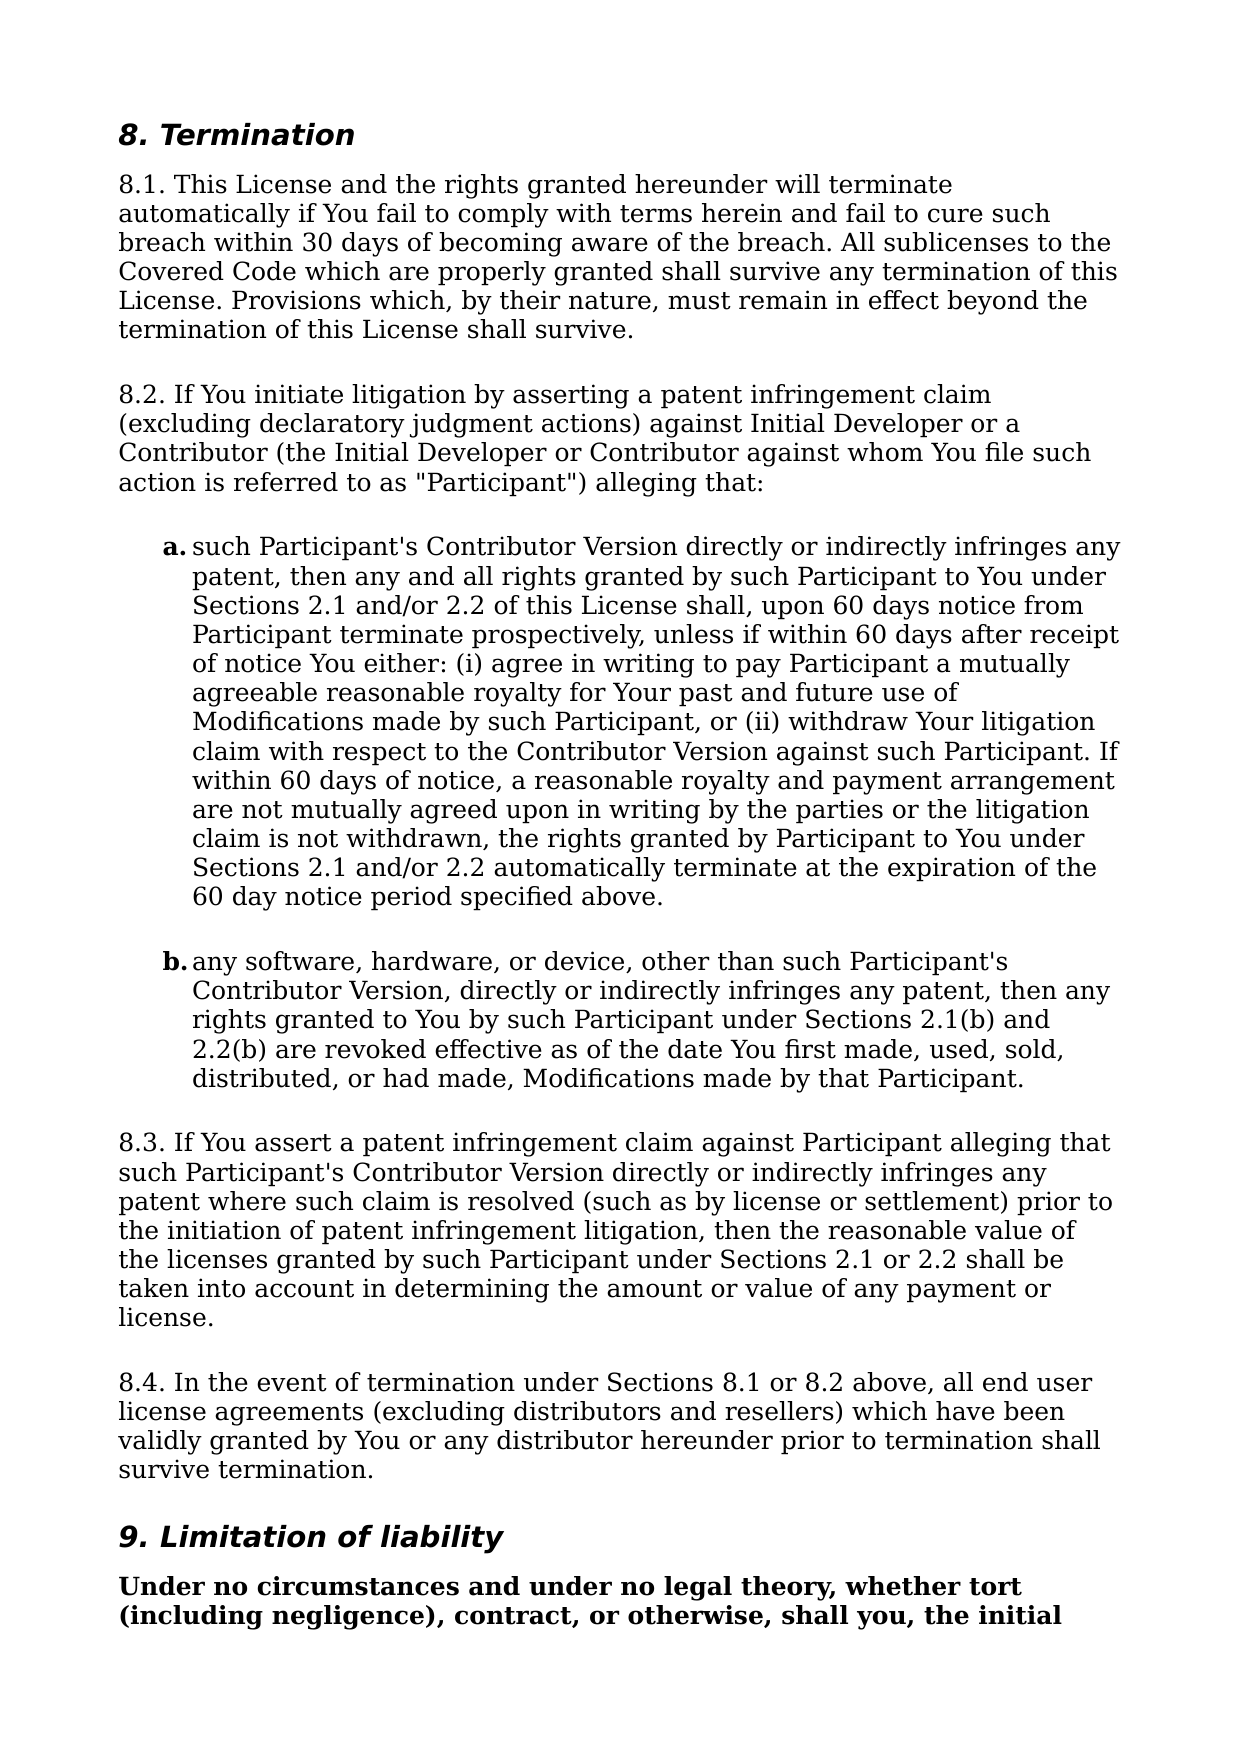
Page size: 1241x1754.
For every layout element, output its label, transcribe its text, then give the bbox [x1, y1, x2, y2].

subtitle 8. Termination [118, 118, 1122, 152]
list such Participant's Contributor Version directly or indirectly infringes any patent, then any and all rights granted by such Participant to You under Sections 2.1 and/or 2.2 of this License shall, upon 60 days notice from Participant terminate prospectively, unless if within 60 days after receipt of notice You either: (i) agree in writing to pay Participant a mutually agreeable reasonable royalty for Your past and future use of Modifications made by such Participant, or (ii) withdraw Your litigation claim with respect to the Contributor Version against such Participant. If within 60 days of notice, a reasonable royalty and payment arrangement are not mutually agreed upon in writing by the parties or the litigation claim is not withdrawn, the rights granted by Participant to You under Sections 2.1 and/or 2.2 automatically terminate at the expiration of the 60 day notice period specified above. [162, 532, 1122, 912]
text 8.3. If You assert a patent infringement claim against Participant alleging that such Participant's Contributor Version directly or indirectly infringes any patent where such claim is resolved (such as by license or settlement) prior to the initiation of patent infringement litigation, then the reasonable value of the licenses granted by such Participant under Sections 2.1 or 2.2 shall be taken into account in determining the amount or value of any payment or license. [118, 1128, 1122, 1333]
text Under no circumstances and under no legal theory, whether tort (including negligence), contract, or otherwise, shall you, the initial [118, 1572, 1122, 1631]
list any software, hardware, or device, other than such Participant's Contributor Version, directly or indirectly infringes any patent, then any rights granted to You by such Participant under Sections 2.1(b) and 2.2(b) are revoked effective as of the date You first made, used, sold, distributed, or had made, Modifications made by that Participant. [162, 947, 1122, 1093]
subtitle 9. Limitation of liability [118, 1520, 1122, 1554]
text 8.1. This License and the rights granted hereunder will terminate automatically if You fail to comply with terms herein and fail to cure such breach within 30 days of becoming aware of the breach. All sublicenses to the Covered Code which are properly granted shall survive any termination of this License. Provisions which, by their nature, must remain in effect beyond the termination of this License shall survive. [118, 170, 1122, 345]
text 8.4. In the event of termination under Sections 8.1 or 8.2 above, all end user license agreements (excluding distributors and resellers) which have been validly granted by You or any distributor hereunder prior to termination shall survive termination. [118, 1368, 1122, 1485]
text 8.2. If You initiate litigation by asserting a patent infringement claim (excluding declaratory judgment actions) against Initial Developer or a Contributor (the Initial Developer or Contributor against whom You file such action is referred to as "Participant") alleging that: [118, 380, 1122, 497]
